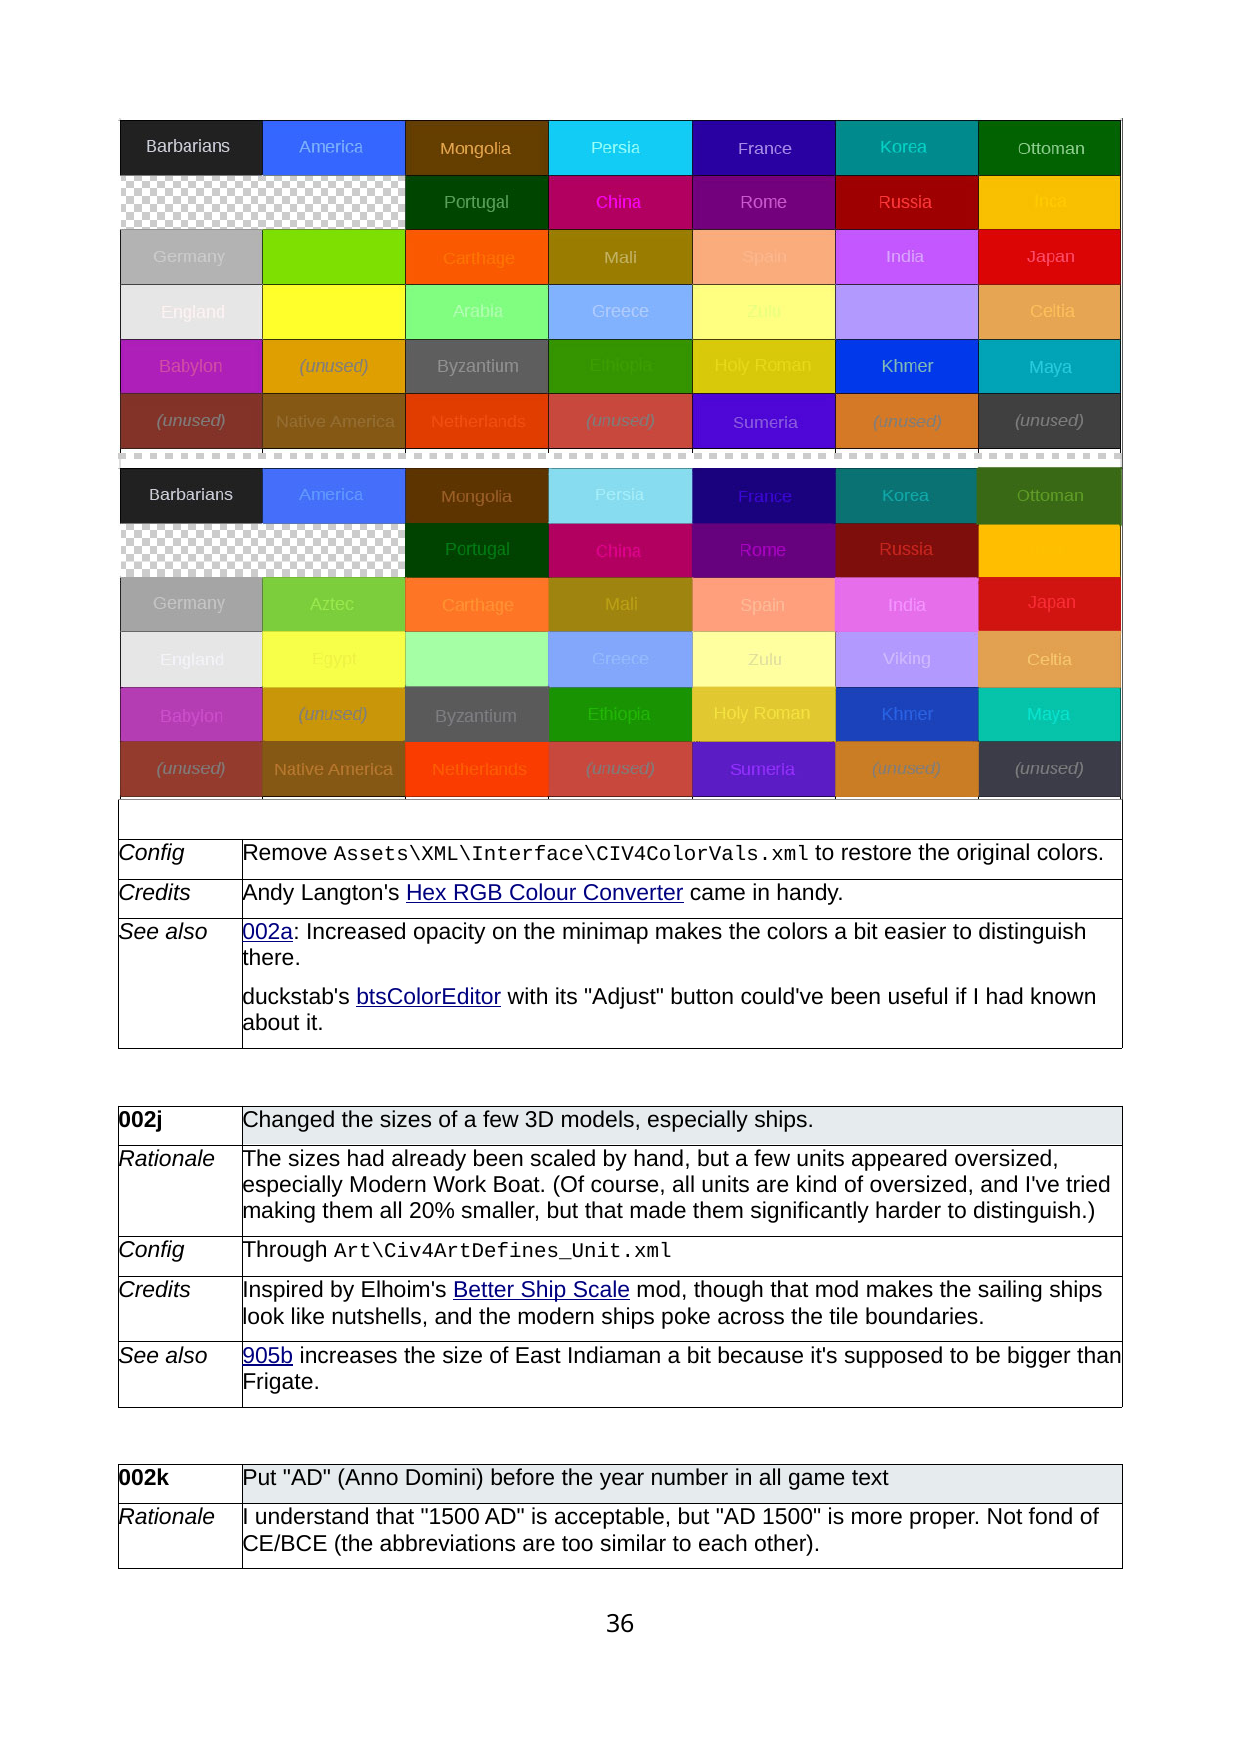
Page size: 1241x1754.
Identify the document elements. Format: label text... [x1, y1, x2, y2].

table_cell Rationale [119, 1504, 242, 1568]
picture [118, 118, 1123, 800]
table_cell See also [119, 919, 242, 1048]
table_cell The sizes had already been scaled by hand, but a few units appeared oversized, especially Modern Work Boat. (Of course, all units are kind of oversized, and I've tried making them all 20% smaller, but that made them significantly harder to distinguish.) [243, 1146, 1122, 1236]
table_header 002k [119, 1465, 242, 1503]
table_cell 905b increases the size of East Indiaman a bit because it's supposed to be bigger than Frigate. [243, 1342, 1122, 1407]
table_cell Andy Langton's Hex RGB Colour Converter came in handy. [243, 880, 1122, 918]
table_cell I understand that "1500 AD" is acceptable, but "AD 1500" is more proper. Not fond of CE/BCE (the abbreviations are too similar to each other). [243, 1504, 1122, 1568]
table_cell See also [119, 1342, 242, 1407]
table_cell Config [119, 1237, 242, 1276]
table_cell Config [119, 840, 242, 879]
table_cell Remove Assets\XML\Interface\CIV4ColorVals.xml to restore the original colors. [243, 840, 1122, 879]
table_cell Rationale [119, 1146, 242, 1236]
table_cell Credits [119, 880, 242, 918]
table_cell Through Art\Civ4ArtDefines_Unit.xml [243, 1237, 1122, 1276]
table_header Put "AD" (Anno Domini) before the year number in all game text [243, 1465, 1122, 1503]
table_cell [119, 800, 1122, 839]
table_cell Credits [119, 1277, 242, 1341]
table_cell 002a: Increased opacity on the minimap makes the colors a bit easier to distinguish there. duckstab's btsColorEditor with its "Adjust" button could've been useful if I had known about it. [243, 919, 1122, 1048]
table_header 002j [119, 1107, 242, 1144]
table_header Changed the sizes of a few 3D models, especially ships. [243, 1107, 1122, 1144]
table_cell Inspired by Elhoim's Better Ship Scale mod, though that mod makes the sailing ships look like nutshells, and the modern ships poke across the tile boundaries. [243, 1277, 1122, 1341]
